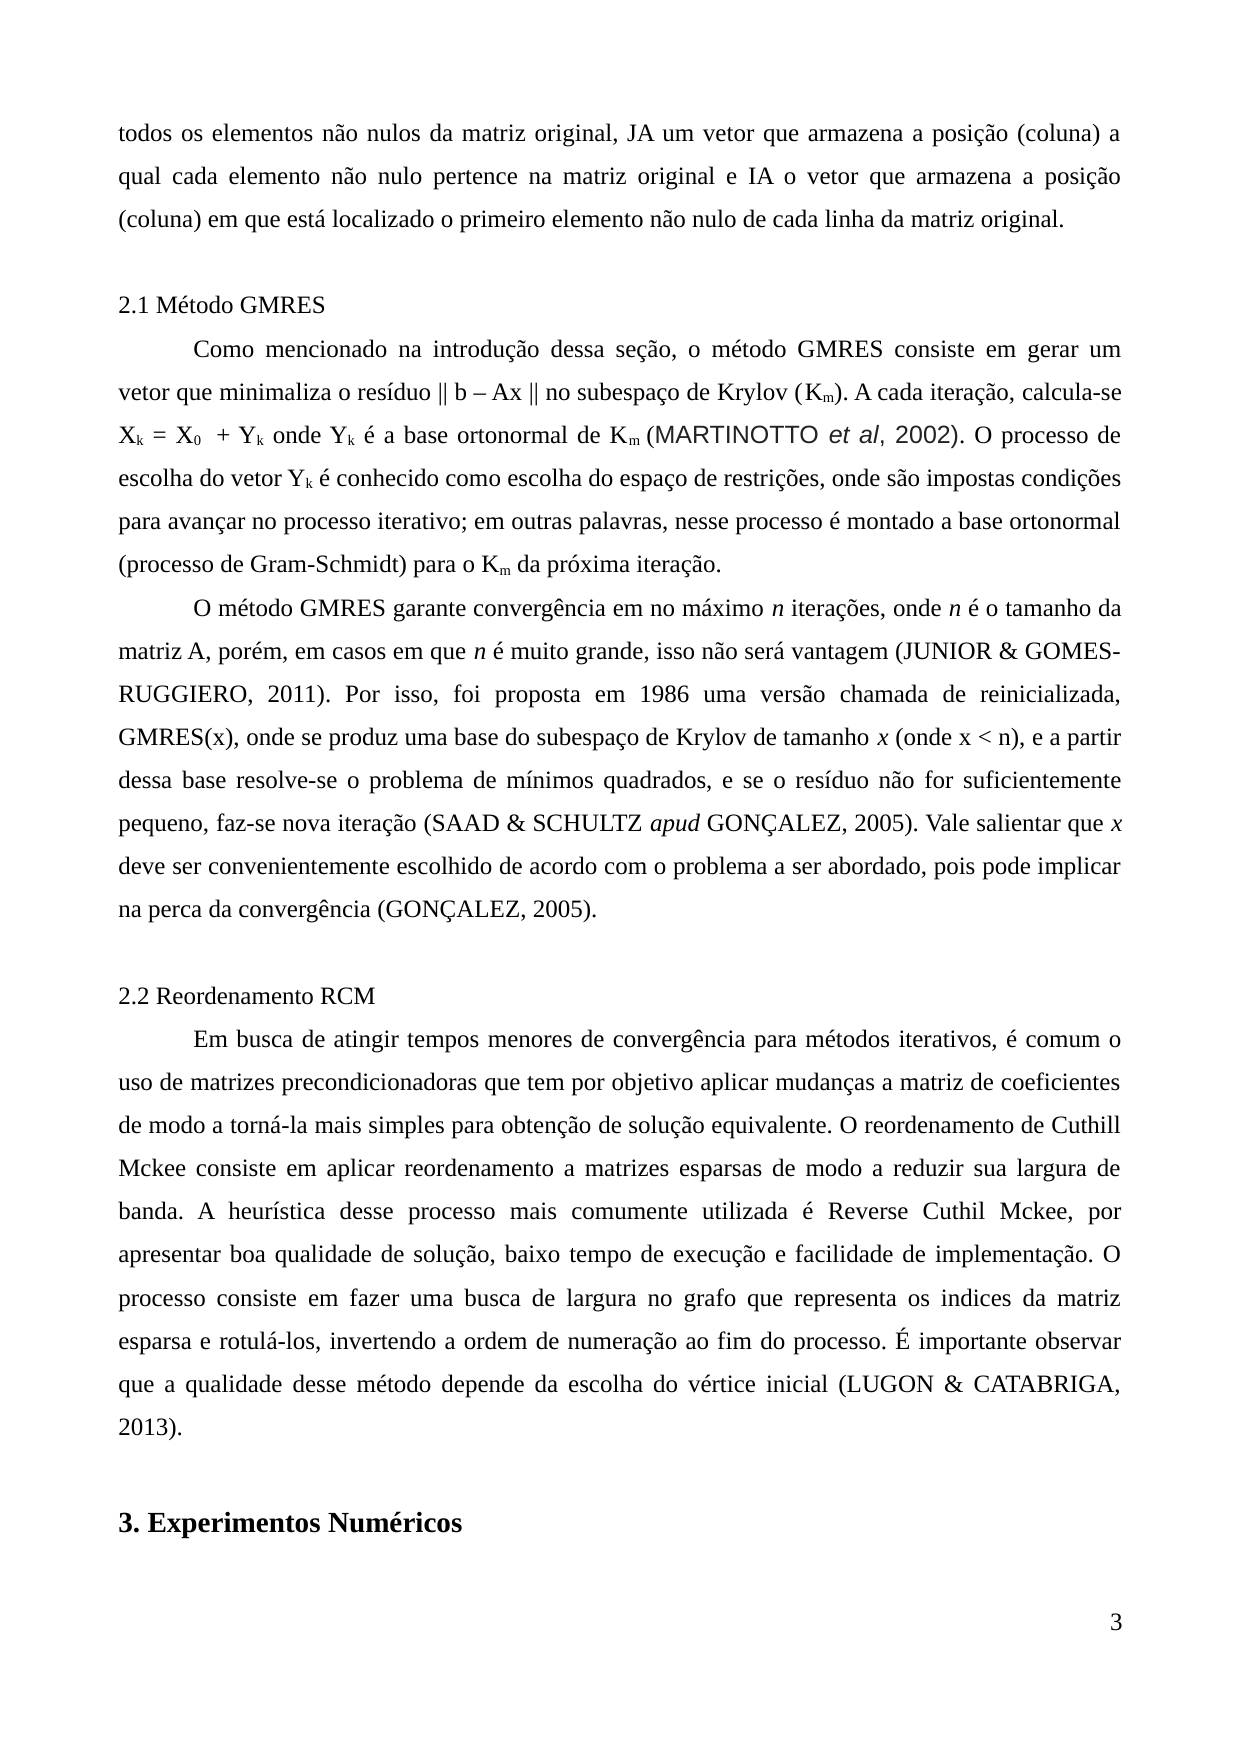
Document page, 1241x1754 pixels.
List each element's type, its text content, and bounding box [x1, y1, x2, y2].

text 3. Experimentos Numéricos [118, 1505, 1122, 1539]
text O método GMRES garante convergência em no máximo n iterações, onde n é o tamanho da matriz A, porém, em casos em que n é muito grande, isso não será vantagem (JUNIOR & GOMES-RUGGIERO, 2011). Por isso, foi proposta em 1986 uma versão chamada de reinicializada, GMRES(x), onde se produz uma base do subespaço de Krylov de tamanho x (onde x < n), e a partir dessa base resolve-se o problema de mínimos quadrados, e se o resíduo não for suficientemente pequeno, faz-se nova iteração (SAAD & SCHULTZ apud GONÇALEZ, 2005). Vale salientar que x deve ser convenientemente escolhido de acordo com o problema a ser abordado, pois pode implicar na perca da convergência (GONÇALEZ, 2005). [118, 593, 1122, 923]
text Como mencionado na introdução dessa seção, o método GMRES consiste em gerar um vetor que minimaliza o resíduo || b – Ax || no subespaço de Krylov (Km). A cada iteração, calcula-se Xk = X0 + Yk onde Yk é a base ortonormal de Km (MARTINOTTO et al, 2002). O processo de escolha do vetor Yk é conhecido como escolha do espaço de restrições, onde são impostas condições para avançar no processo iterativo; em outras palavras, nesse processo é montado a base ortonormal (processo de Gram-Schmidt) para o Km da próxima iteração. [118, 334, 1122, 578]
text Em busca de atingir tempos menores de convergência para métodos iterativos, é comum o uso de matrizes precondicionadoras que tem por objetivo aplicar mudanças a matriz de coeficientes de modo a torná-la mais simples para obtenção de solução equivalente. O reordenamento de Cuthill Mckee consiste em aplicar reordenamento a matrizes esparsas de modo a reduzir sua largura de banda. A heurística desse processo mais comumente utilizada é Reverse Cuthil Mckee, por apresentar boa qualidade de solução, baixo tempo de execução e facilidade de implementação. O processo consiste em fazer uma busca de largura no grafo que representa os indices da matriz esparsa e rotulá-los, invertendo a ordem de numeração ao fim do processo. É importante observar que a qualidade desse método depende da escolha do vértice inicial (LUGON & CATABRIGA, 2013). [118, 1024, 1122, 1441]
text 2.2 Reordenamento RCM [118, 981, 1122, 1009]
text todos os elementos não nulos da matriz original, JA um vetor que armazena a posição (coluna) a qual cada elemento não nulo pertence na matriz original e IA o vetor que armazena a posição (coluna) em que está localizado o primeiro elemento não nulo de cada linha da matriz original. [118, 118, 1122, 233]
text 2.1 Método GMRES [118, 291, 1122, 319]
